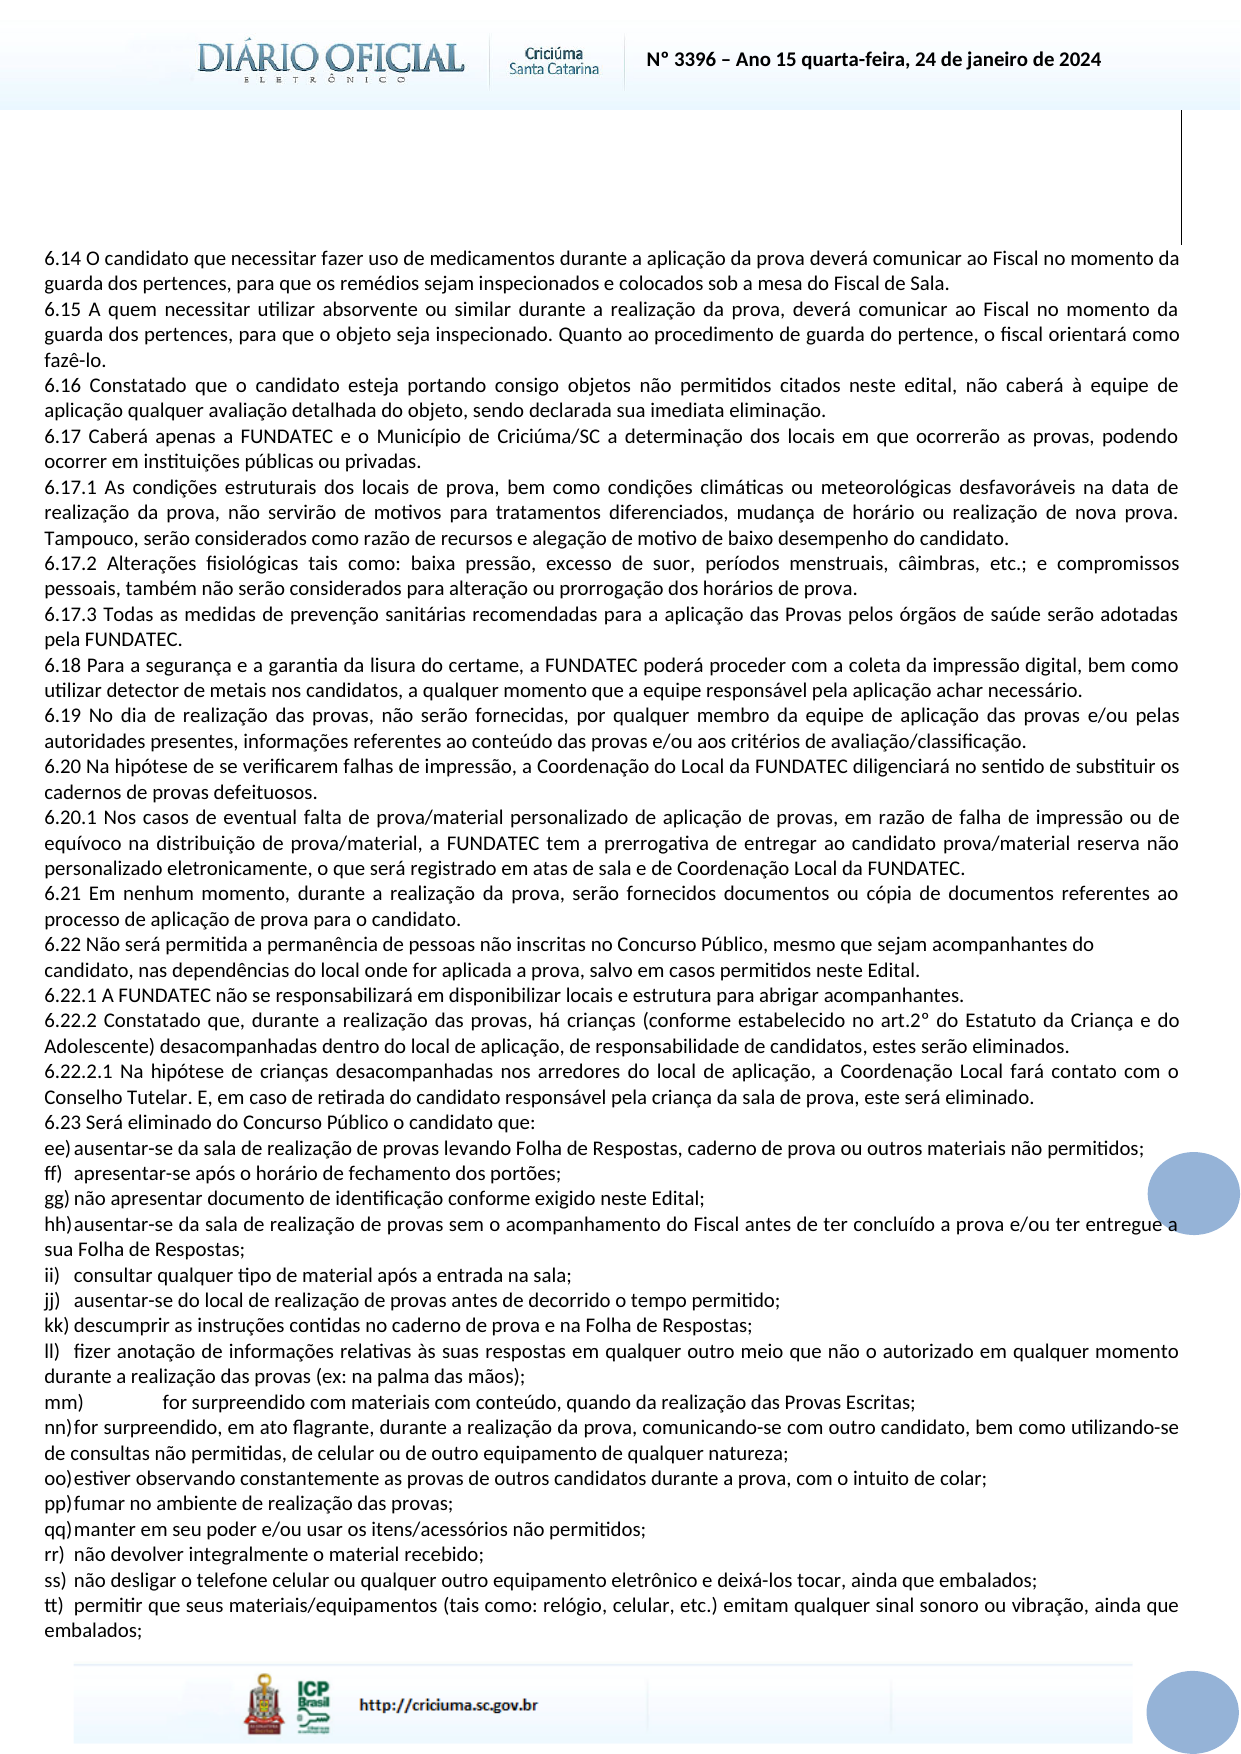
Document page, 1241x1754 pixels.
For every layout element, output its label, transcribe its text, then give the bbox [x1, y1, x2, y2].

text 6.17.1 As condições estruturais dos locais de prova, bem como condições climáticas ou meteorológicas desfavoráveis na data de realização da prova, não servirão de motivos para tratamentos diferenciados, mudança de horário ou realização de nova prova. Tampouco, serão considerados como razão de recursos e alegação de motivo de baixo desempenho do candidato. [44, 474, 1181, 550]
text 6.15 A quem necessitar utilizar absorvente ou similar durante a realização da prova, deverá comunicar ao Fiscal no momento da guarda dos pertences, para que o objeto seja inspecionado. Quanto ao procedimento de guarda do pertence, o fiscal orientará como fazê-lo. [44, 296, 1181, 372]
list apresentar-se após o horário de fechamento dos portões; [44, 1160, 1165, 1186]
text 6.17.2 Alterações fisiológicas tais como: baixa pressão, excesso de suor, períodos menstruais, câimbras, etc.; e compromissos pessoais, também não serão considerados para alteração ou prorrogação dos horários de prova. [44, 550, 1181, 601]
list fizer anotação de informações relativas às suas respostas em qualquer outro meio que não o autorizado em qualquer momento durante a realização das provas (ex: na palma das mãos); [44, 1338, 1181, 1389]
list ausentar-se do local de realização de provas antes de decorrido o tempo permitido; [44, 1287, 1181, 1313]
list estiver observando constantemente as provas de outros candidatos durante a prova, com o intuito de colar; [44, 1465, 1181, 1491]
text 6.22.2 Constatado que, durante a realização das provas, há crianças (conforme estabelecido no art.2º do Estatuto da Criança e do Adolescente) desacompanhadas dentro do local de aplicação, de responsabilidade de candidatos, estes serão eliminados. [44, 1008, 1181, 1058]
text 6.16 Constatado que o candidato esteja portando consigo objetos não permitidos citados neste edital, não caberá à equipe de aplicação qualquer avaliação detalhada do objeto, sendo declarada sua imediata eliminação. [44, 372, 1181, 423]
text 6.22.1 A FUNDATEC não se responsabilizará em disponibilizar locais e estrutura para abrigar acompanhantes. [44, 982, 1181, 1008]
text 6.14 O candidato que necessitar fazer uso de medicamentos durante a aplicação da prova deverá comunicar ao Fiscal no momento da guarda dos pertences, para que os remédios sejam inspecionados e colocados sob a mesa do Fiscal de Sala. [44, 245, 1181, 296]
list consultar qualquer tipo de material após a entrada na sala; [44, 1262, 1181, 1287]
text 6.17.3 Todas as medidas de prevenção sanitárias recomendadas para a aplicação das Provas pelos órgãos de saúde serão adotadas pela FUNDATEC. [44, 601, 1181, 652]
text 6.22.2.1 Na hipótese de crianças desacompanhadas nos arredores do local de aplicação, a Coordenação Local fará contato com o Conselho Tutelar. E, em caso de retirada do candidato responsável pela criança da sala de prova, este será eliminado. [44, 1058, 1181, 1109]
list manter em seu poder e/ou usar os itens/acessórios não permitidos; [44, 1516, 1181, 1541]
list for surpreendido com materiais com conteúdo, quando da realização das Provas Escritas; [44, 1389, 1181, 1414]
list ausentar-se da sala de realização de provas levando Folha de Respostas, caderno de prova ou outros materiais não permitidos; [44, 1135, 1181, 1160]
text 6.22 Não será permitida a permanência de pessoas não inscritas no Concurso Público, mesmo que sejam acompanhantes do candidato, nas dependências do local onde for aplicada a prova, salvo em casos permitidos neste Edital. [44, 931, 1181, 982]
list fumar no ambiente de realização das provas; [44, 1491, 1181, 1516]
list ausentar-se da sala de realização de provas sem o acompanhamento do Fiscal antes de ter concluído a prova e/ou ter entregue a sua Folha de Respostas; [44, 1211, 1181, 1262]
list for surpreendido, em ato flagrante, durante a realização da prova, comunicando-se com outro candidato, bem como utilizando-se de consultas não permitidas, de celular ou de outro equipamento de qualquer natureza; [44, 1414, 1181, 1465]
text 6.20 Na hipótese de se verificarem falhas de impressão, a Coordenação do Local da FUNDATEC diligenciará no sentido de substituir os cadernos de provas defeituosos. [44, 753, 1181, 804]
list não desligar o telefone celular ou qualquer outro equipamento eletrônico e deixá-los tocar, ainda que embalados; [44, 1567, 1181, 1592]
text 6.18 Para a segurança e a garantia da lisura do certame, a FUNDATEC poderá proceder com a coleta da impressão digital, bem como utilizar detector de metais nos candidatos, a qualquer momento que a equipe responsável pela aplicação achar necessário. [44, 652, 1181, 703]
text 6.23 Será eliminado do Concurso Público o candidato que: [44, 1109, 1181, 1135]
list permitir que seus materiais/equipamentos (tais como: relógio, celular, etc.) emitam qualquer sinal sonoro ou vibração, ainda que embalados; [44, 1592, 1181, 1643]
list descumprir as instruções contidas no caderno de prova e na Folha de Respostas; [44, 1313, 1181, 1338]
text 6.20.1 Nos casos de eventual falta de prova/material personalizado de aplicação de provas, em razão de falha de impressão ou de equívoco na distribuição de prova/material, a FUNDATEC tem a prerrogativa de entregar ao candidato prova/material reserva não personalizado eletronicamente, o que será registrado em atas de sala e de Coordenação Local da FUNDATEC. [44, 804, 1181, 881]
text 6.19 No dia de realização das provas, não serão fornecidas, por qualquer membro da equipe de aplicação das provas e/ou pelas autoridades presentes, informações referentes ao conteúdo das provas e/ou aos critérios de avaliação/classificação. [44, 703, 1181, 753]
list não apresentar documento de identificação conforme exigido neste Edital; [44, 1186, 1151, 1211]
text 6.21 Em nenhum momento, durante a realização da prova, serão fornecidos documentos ou cópia de documentos referentes ao processo de aplicação de prova para o candidato. [44, 881, 1181, 931]
text 6.17 Caberá apenas a FUNDATEC e o Município de Criciúma/SC a determinação dos locais em que ocorrerão as provas, podendo ocorrer em instituições públicas ou privadas. [44, 423, 1181, 474]
list não devolver integralmente o material recebido; [44, 1541, 1181, 1567]
